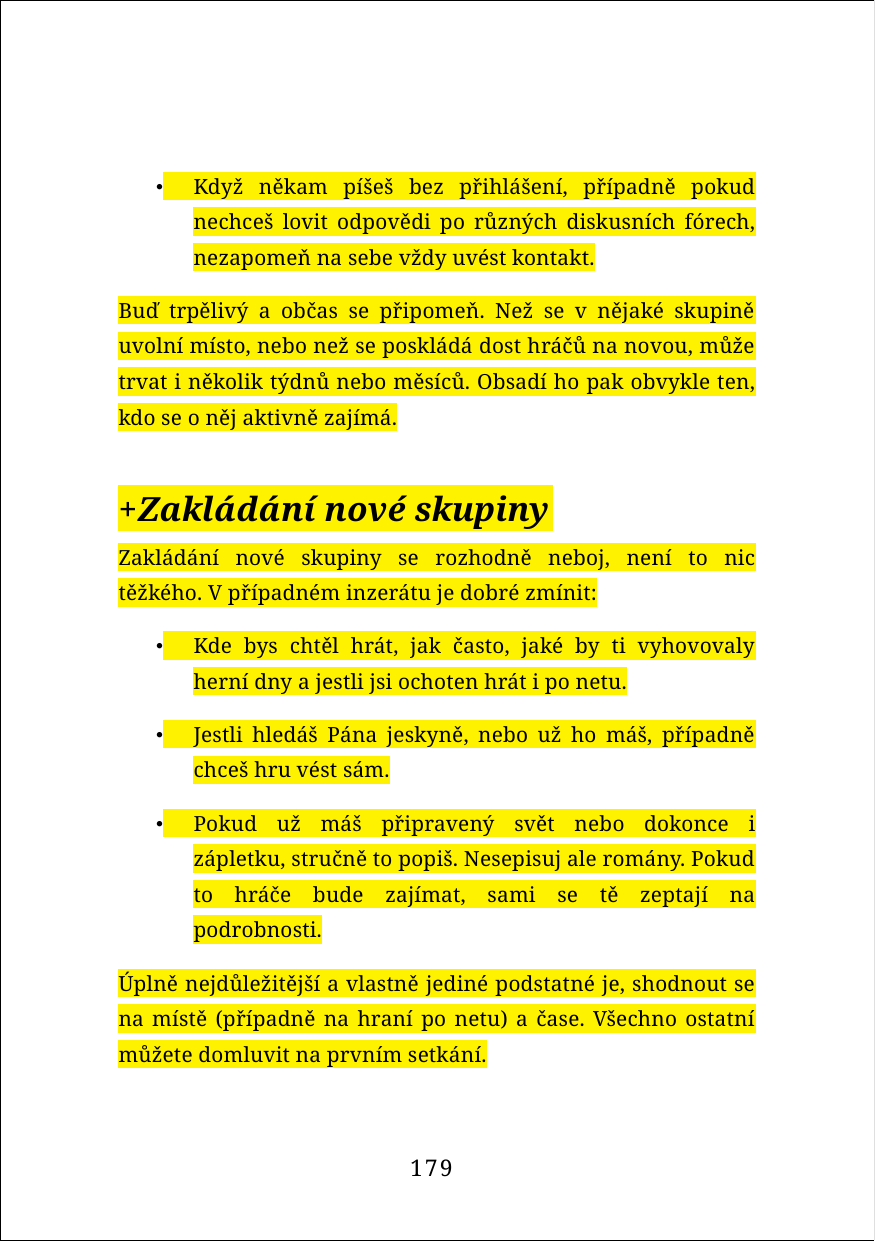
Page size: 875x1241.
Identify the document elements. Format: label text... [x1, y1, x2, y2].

text Buď trpělivý a občas se připomeň. Než se v nějaké skupině uvolní místo, nebo než se poskládá dost hráčů na novou, může trvat i několik týdnů nebo měsíců. Obsadí ho pak obvykle ten, kdo se o něj aktivně zajímá. [118, 296, 756, 431]
list Když někam píšeš bez přihlášení, případně pokud nechceš lovit odpovědi po různých diskusních fórech, nezapomeň na sebe vždy uvést kontakt. [156, 172, 756, 271]
list Jestli hledáš Pána jeskyně, nebo už ho máš, případně chceš hru vést sám. [156, 720, 756, 784]
list Kde bys chtěl hrát, jak často, jaké by ti vyhovovaly herní dny a jestli jsi ochoten hrát i po netu. [156, 631, 756, 695]
list Pokud už máš připravený svět nebo dokonce i zápletku, stručně to popiš. Nesepisuj ale romány. Pokud to hráče bude zajímat, sami se tě zeptají na podrobnosti. [156, 809, 756, 944]
text Úplně nejdůležitější a vlastně jediné podstatné je, shodnout se na místě (případně na hraní po netu) a čase. Všechno ostatní můžete domluvit na prvním setkání. [118, 969, 756, 1068]
text Zakládání nové skupiny se rozhodně neboj, není to nic těžkého. V případném inzerátu je dobré zmínit: [118, 543, 756, 607]
subtitle +Zakládání nové skupiny [118, 485, 756, 531]
